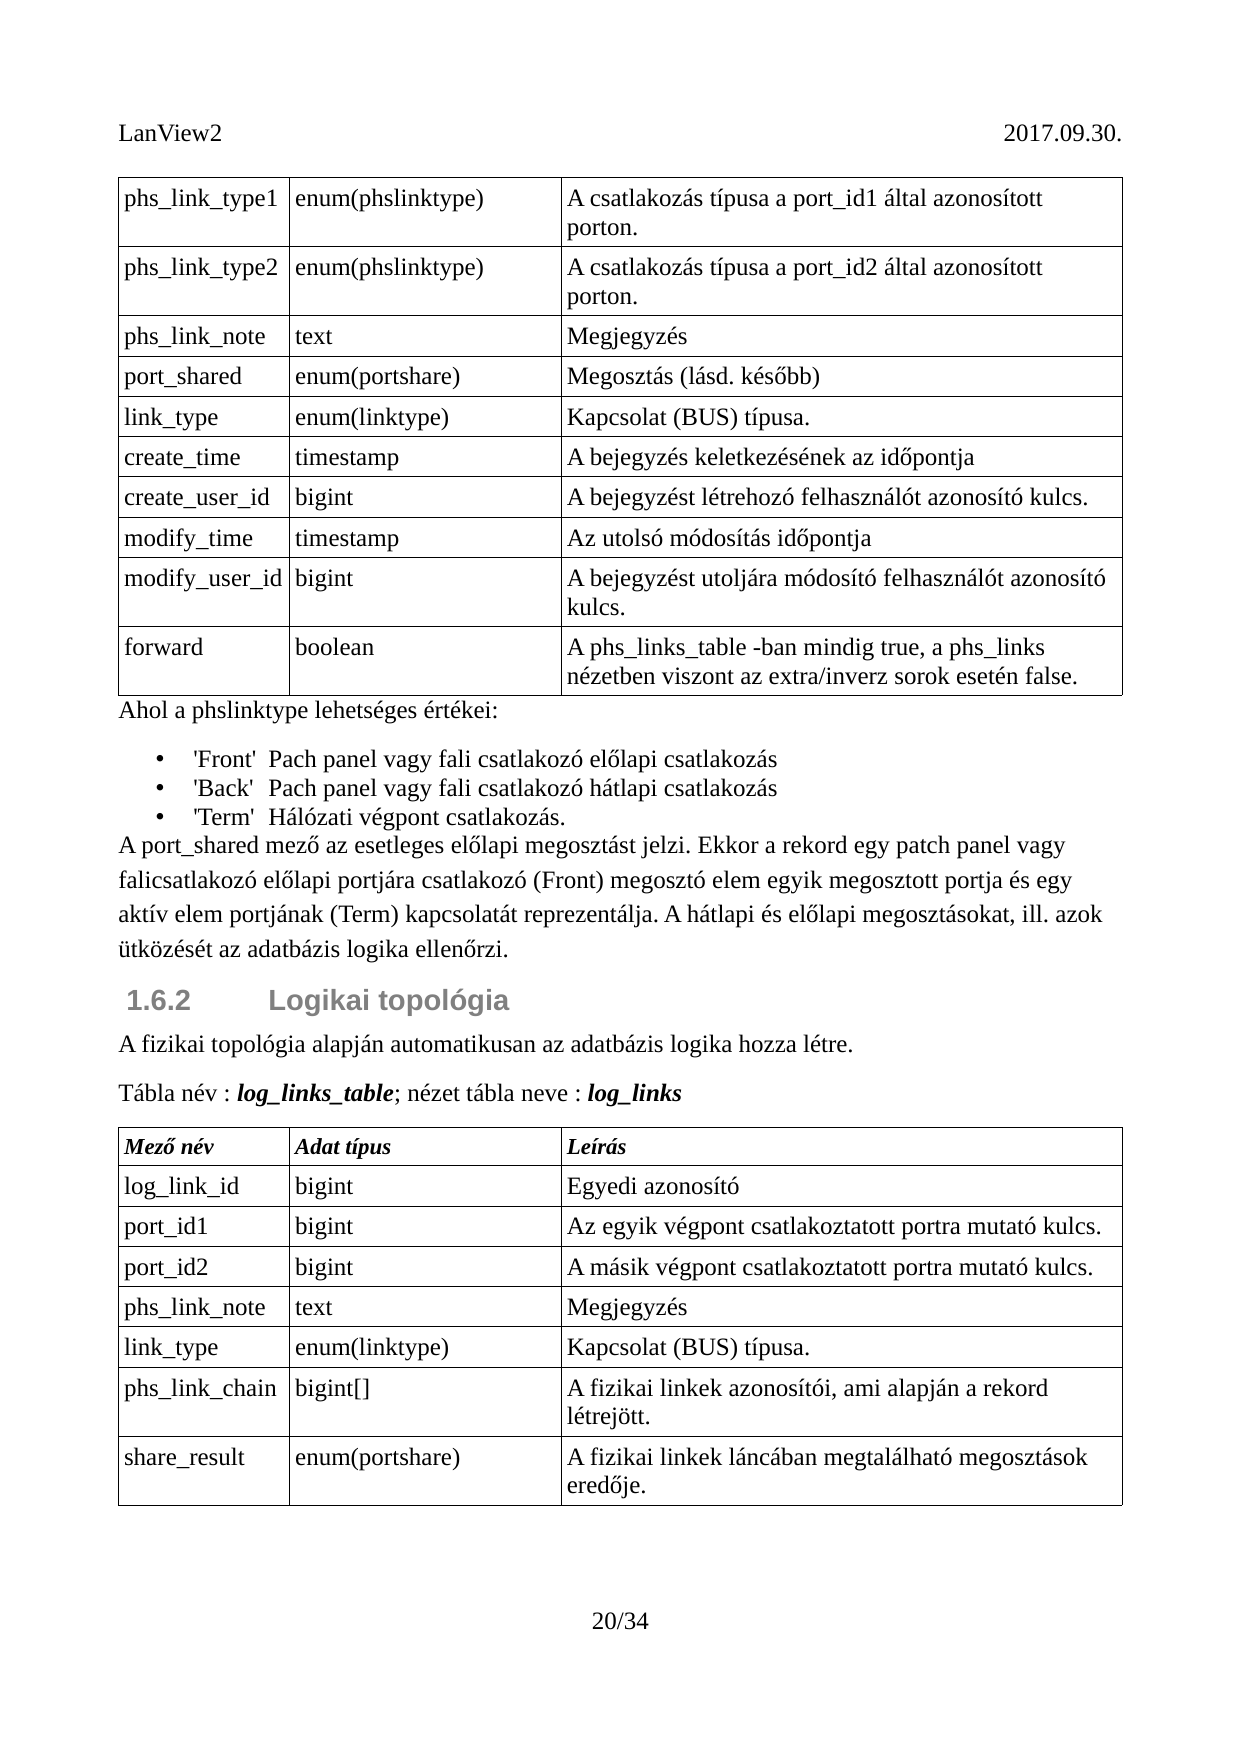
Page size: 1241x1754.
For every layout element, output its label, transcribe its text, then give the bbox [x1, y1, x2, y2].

table_cell phs_link_note [119, 1287, 289, 1326]
table_cell Az utolsó módosítás időpontja [562, 518, 1122, 557]
table_cell phs_link_note [119, 316, 289, 356]
table_cell A fizikai linkek azonosítói, ami alapján a rekord létrejött. [562, 1368, 1122, 1436]
table_cell phs_link_chain [119, 1368, 289, 1436]
text Tábla név : log_links_table; nézet tábla neve : log_links [118, 1078, 1122, 1107]
text A fizikai topológia alapján automatikusan az adatbázis logika hozza létre. [118, 1029, 1122, 1058]
table_cell port_id1 [119, 1207, 289, 1246]
table_cell modify_time [119, 518, 289, 557]
table_cell A bejegyzés keletkezésének az időpontja [562, 437, 1122, 476]
list 'Back' Pach panel vagy fali csatlakozó hátlapi csatlakozás [156, 773, 1122, 802]
table_cell enum(linktype) [290, 1327, 561, 1367]
table_cell Egyedi azonosító [562, 1166, 1122, 1206]
table_cell text [290, 1287, 561, 1326]
text Ahol a phslinktype lehetséges értékei: [118, 696, 1122, 724]
table_cell bigint [290, 1247, 561, 1286]
table_cell phs_link_type1 [119, 178, 289, 246]
table_cell enum(linktype) [290, 397, 561, 436]
table_cell A csatlakozás típusa a port_id1 által azonosított porton. [562, 178, 1122, 246]
table_cell Megosztás (lásd. később) [562, 357, 1122, 396]
table_cell bigint[] [290, 1368, 561, 1436]
table_cell modify_user_id [119, 558, 289, 626]
table_cell forward [119, 627, 289, 695]
table_cell create_user_id [119, 477, 289, 517]
table_cell bigint [290, 1207, 561, 1246]
table_cell A másik végpont csatlakoztatott portra mutató kulcs. [562, 1247, 1122, 1286]
table_cell enum(portshare) [290, 357, 561, 396]
table_header Adat típus [290, 1128, 561, 1165]
table_header Leírás [562, 1128, 1122, 1165]
table_cell boolean [290, 627, 561, 695]
table_header Mező név [119, 1128, 289, 1165]
table_cell enum(phslinktype) [290, 247, 561, 315]
table_cell bigint [290, 1166, 561, 1206]
table_cell A phs_links_table -ban mindig true, a phs_links nézetben viszont az extra/inverz sorok esetén false. [562, 627, 1122, 695]
table_cell Megjegyzés [562, 1287, 1122, 1326]
subtitle Logikai topológia [118, 983, 1122, 1017]
table_cell link_type [119, 1327, 289, 1367]
table_cell A fizikai linkek láncában megtalálható megosztások eredője. [562, 1437, 1122, 1505]
table_cell A bejegyzést létrehozó felhasználót azonosító kulcs. [562, 477, 1122, 517]
table_cell enum(portshare) [290, 1437, 561, 1505]
text A port_shared mező az esetleges előlapi megosztást jelzi. Ekkor a rekord egy patch panel vagy falicsatlakozó előlapi portjára csatlakozó (Front) megosztó elem egyik megosztott portja és egy aktív elem portjának (Term) kapcsolatát reprezentálja. A hátlapi és előlapi megosztásokat, ill. azok ütközését az adatbázis logika ellenőrzi. [118, 831, 1122, 963]
table_cell phs_link_type2 [119, 247, 289, 315]
list 'Front' Pach panel vagy fali csatlakozó előlapi csatlakozás [156, 744, 1122, 773]
list 'Term' Hálózati végpont csatlakozás. [156, 802, 1122, 831]
table_cell A bejegyzést utoljára módosító felhasználót azonosító kulcs. [562, 558, 1122, 626]
table_cell bigint [290, 477, 561, 517]
table_cell Az egyik végpont csatlakoztatott portra mutató kulcs. [562, 1207, 1122, 1246]
table_cell port_shared [119, 357, 289, 396]
table_cell timestamp [290, 437, 561, 476]
table_cell A csatlakozás típusa a port_id2 által azonosított porton. [562, 247, 1122, 315]
table_cell port_id2 [119, 1247, 289, 1286]
table_cell enum(phslinktype) [290, 178, 561, 246]
table_cell link_type [119, 397, 289, 436]
table_cell Megjegyzés [562, 316, 1122, 356]
table_cell Kapcsolat (BUS) típusa. [562, 1327, 1122, 1367]
table_cell text [290, 316, 561, 356]
table_cell timestamp [290, 518, 561, 557]
table_cell bigint [290, 558, 561, 626]
table_cell share_result [119, 1437, 289, 1505]
table_cell log_link_id [119, 1166, 289, 1206]
table_cell create_time [119, 437, 289, 476]
table_cell Kapcsolat (BUS) típusa. [562, 397, 1122, 436]
